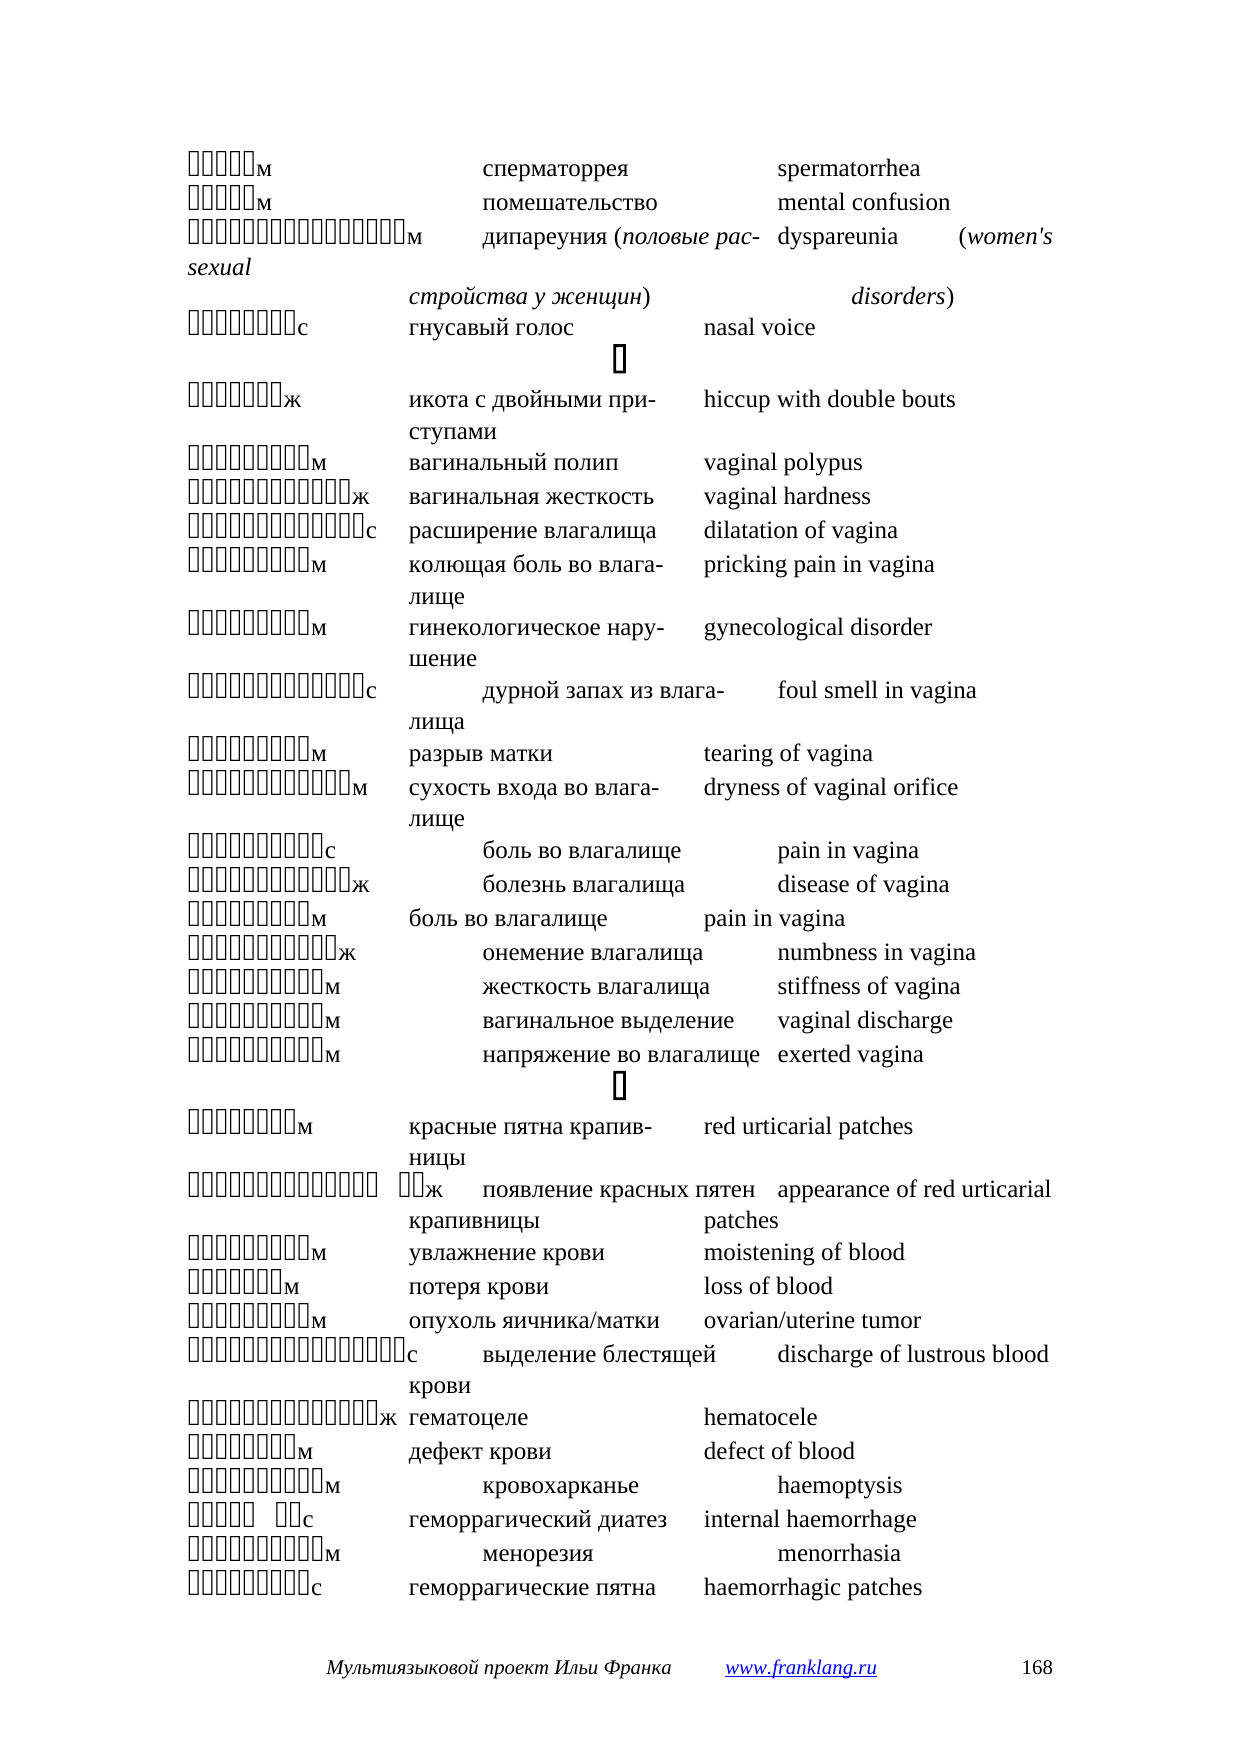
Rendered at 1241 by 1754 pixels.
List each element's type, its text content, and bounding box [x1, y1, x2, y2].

text м красные пятна крапив- red urticarial patches [187, 1108, 1053, 1142]
text с геморрагические пятна haemorrhagic patches [187, 1569, 1053, 1603]
text шение [187, 643, 1053, 672]
text крови [187, 1370, 1053, 1399]
text ницы [187, 1142, 1053, 1171]
text лища [187, 706, 1053, 735]
text стройства у женщин) disorders) [187, 281, 1053, 310]
text ж вагинальная жесткость vaginal hardness [187, 478, 1053, 513]
text с гнусавый голос nasal voice [187, 310, 1053, 344]
text м разрыв матки tearing of vagina [187, 735, 1053, 769]
text лище [187, 803, 1053, 832]
text м опухоль яичника/матки ovarian/uterine tumor [187, 1302, 1053, 1336]
text лище [187, 581, 1053, 609]
text м дипареуния (половые рас- dyspareunia (women's sexual [187, 218, 1053, 281]
text м напряжение во влагалище exerted vagina [187, 1036, 1053, 1070]
text м боль во влагалище pain in vagina [187, 900, 1053, 934]
text м вагинальный полип vaginal polypus [187, 444, 1053, 478]
text с выделение блестящей discharge of lustrous blood [187, 1336, 1053, 1370]
text м гинекологическое нару- gynecological disorder [187, 609, 1053, 643]
text с боль во влагалище pain in vagina [187, 832, 1053, 866]
text ж гематоцеле hematocele [187, 1399, 1053, 1433]
text м увлажнение крови moistening of blood [187, 1234, 1053, 1268]
text с расширение влагалища dilatation of vagina [187, 513, 1053, 547]
text м сухость входа во влага- dryness of vaginal orifice [187, 769, 1053, 803]
text ж икота с двойными при- hiccup with double bouts [187, 382, 1053, 416]
text м сперматоррея spermatorrhea [187, 150, 1053, 184]
text ж болезнь влагалища disease of vagina [187, 866, 1053, 900]
text м дефект крови defect of blood [187, 1433, 1053, 1467]
text м кровохарканье haemoptysis [187, 1467, 1053, 1501]
text ж онемение влагалища numbness in vagina [187, 934, 1053, 968]
text м потеря крови loss of blood [187, 1268, 1053, 1302]
text ступами [187, 416, 1053, 444]
text крапивницы patches [187, 1205, 1053, 1234]
text м жесткость влагалища stiffness of vagina [187, 968, 1053, 1002]
text  ж появление красных пятен appearance of red urticarial [187, 1171, 1053, 1205]
text м вагинальное выделение vaginal discharge [187, 1002, 1053, 1036]
text  [187, 344, 1053, 382]
text м колющая боль во влага- pricking pain in vagina [187, 547, 1053, 581]
text м помешательство mental confusion [187, 184, 1053, 218]
text с дурной запах из влага- foul smell in vagina [187, 672, 1053, 706]
text  с геморрагический диатез internal haemorrhage [187, 1501, 1053, 1535]
text  [187, 1070, 1053, 1108]
text м менорезия menorrhasia [187, 1535, 1053, 1569]
